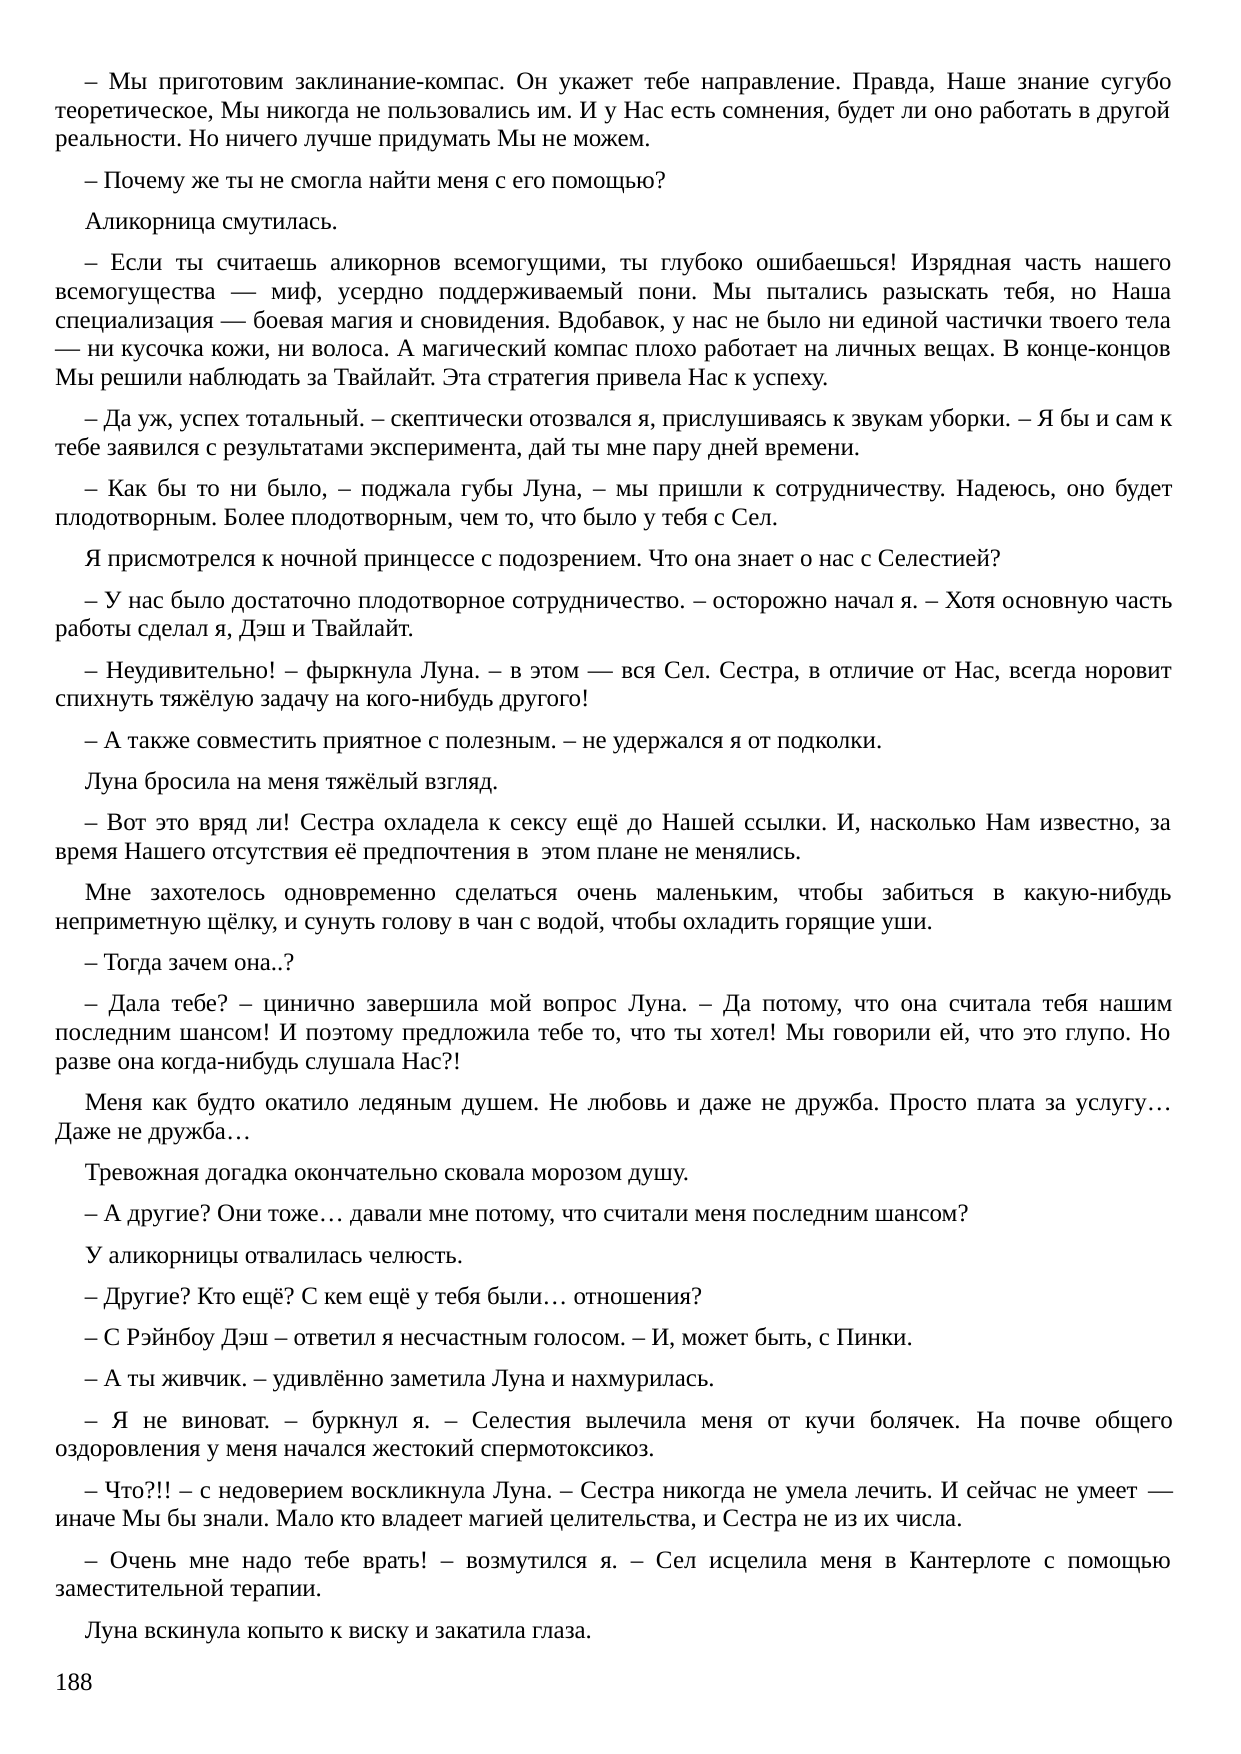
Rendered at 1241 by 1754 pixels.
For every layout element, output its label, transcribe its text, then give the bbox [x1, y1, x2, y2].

text У аликорницы отвалилась челюсть. [55, 1240, 1173, 1268]
text – Мы приготовим заклинание-компас. Он укажет тебе направление. Правда, Наше знание сугубо теоретическое, Мы никогда не пользовались им. И у Нас есть сомнения, будет ли оно работать в другой реальности. Но ничего лучше придумать Мы не можем. [55, 66, 1173, 152]
text – Да уж, успех тотальный. – скептически отозвался я, прислушиваясь к звукам уборки. – Я бы и сам к тебе заявился с результатами эксперимента, дай ты мне пару дней времени. [55, 403, 1173, 461]
text Мне захотелось одновременно сделаться очень маленьким, чтобы забиться в какую-нибудь неприметную щёлку, и сунуть голову в чан с водой, чтобы охладить горящие уши. [55, 877, 1173, 935]
text Меня как будто окатило ледяным душем. Не любовь и даже не дружба. Просто плата за услугу… Даже не дружба… [55, 1087, 1173, 1145]
text – А также совместить приятное с полезным. – не удержался я от подколки. [55, 725, 1173, 753]
text – Вот это вряд ли! Сестра охладела к сексу ещё до Нашей ссылки. И, насколько Нам известно, за время Нашего отсутствия её предпочтения в этом плане не менялись. [55, 807, 1173, 865]
text Тревожная догадка окончательно сковала морозом душу. [55, 1157, 1173, 1186]
text – С Рэйнбоу Дэш – ответил я несчастным голосом. – И, может быть, с Пинки. [55, 1322, 1173, 1351]
text – Дала тебе? – цинично завершила мой вопрос Луна. – Да потому, что она считала тебя нашим последним шансом! И поэтому предложила тебе то, что ты хотел! Мы говорили ей, что это глупо. Но разве она когда-нибудь слушала Нас?! [55, 988, 1173, 1075]
text – Почему же ты не смогла найти меня с его помощью? [55, 165, 1173, 193]
text Я присмотрелся к ночной принцессе с подозрением. Что она знает о нас с Селестией? [55, 543, 1173, 572]
text – Другие? Кто ещё? С кем ещё у тебя были… отношения? [55, 1281, 1173, 1310]
text – Если ты считаешь аликорнов всемогущими, ты глубоко ошибаешься! Изрядная часть нашего всемогущества — миф, усердно поддерживаемый пони. Мы пытались разыскать тебя, но Наша специализация — боевая магия и сновидения. Вдобавок, у нас не было ни единой частички твоего тела — ни кусочка кожи, ни волоса. А магический компас плохо работает на личных вещах. В конце-концов Мы решили наблюдать за Твайлайт. Эта стратегия привела Нас к успеху. [55, 247, 1173, 391]
text – Очень мне надо тебе врать! – возмутился я. – Сел исцелила меня в Кантерлоте с помощью заместительной терапии. [55, 1545, 1173, 1602]
text – А ты живчик. – удивлённо заметила Луна и нахмурилась. [55, 1363, 1173, 1392]
text – Я не виноват. – буркнул я. – Селестия вылечила меня от кучи болячек. На почве общего оздоровления у меня начался жестокий спермотоксикоз. [55, 1405, 1173, 1462]
text – Что?!! – с недоверием воскликнула Луна. – Сестра никогда не умела лечить. И сейчас не умеет — иначе Мы бы знали. Мало кто владеет магией целительства, и Сестра не из их числа. [55, 1475, 1173, 1532]
text – Тогда зачем она..? [55, 947, 1173, 976]
text – Как бы то ни было, – поджала губы Луна, – мы пришли к сотрудничеству. Надеюсь, оно будет плодотворным. Более плодотворным, чем то, что было у тебя с Сел. [55, 473, 1173, 531]
text – У нас было достаточно плодотворное сотрудничество. – осторожно начал я. – Хотя основную часть работы сделал я, Дэш и Твайлайт. [55, 585, 1173, 642]
text – Неудивительно! – фыркнула Луна. – в этом — вся Сел. Сестра, в отличие от Нас, всегда норовит спихнуть тяжёлую задачу на кого-нибудь другого! [55, 655, 1173, 712]
text Луна бросила на меня тяжёлый взгляд. [55, 766, 1173, 795]
text Аликорница смутилась. [55, 206, 1173, 235]
text Луна вскинула копыто к виску и закатила глаза. [55, 1615, 1173, 1643]
text – А другие? Они тоже… давали мне потому, что считали меня последним шансом? [55, 1198, 1173, 1227]
